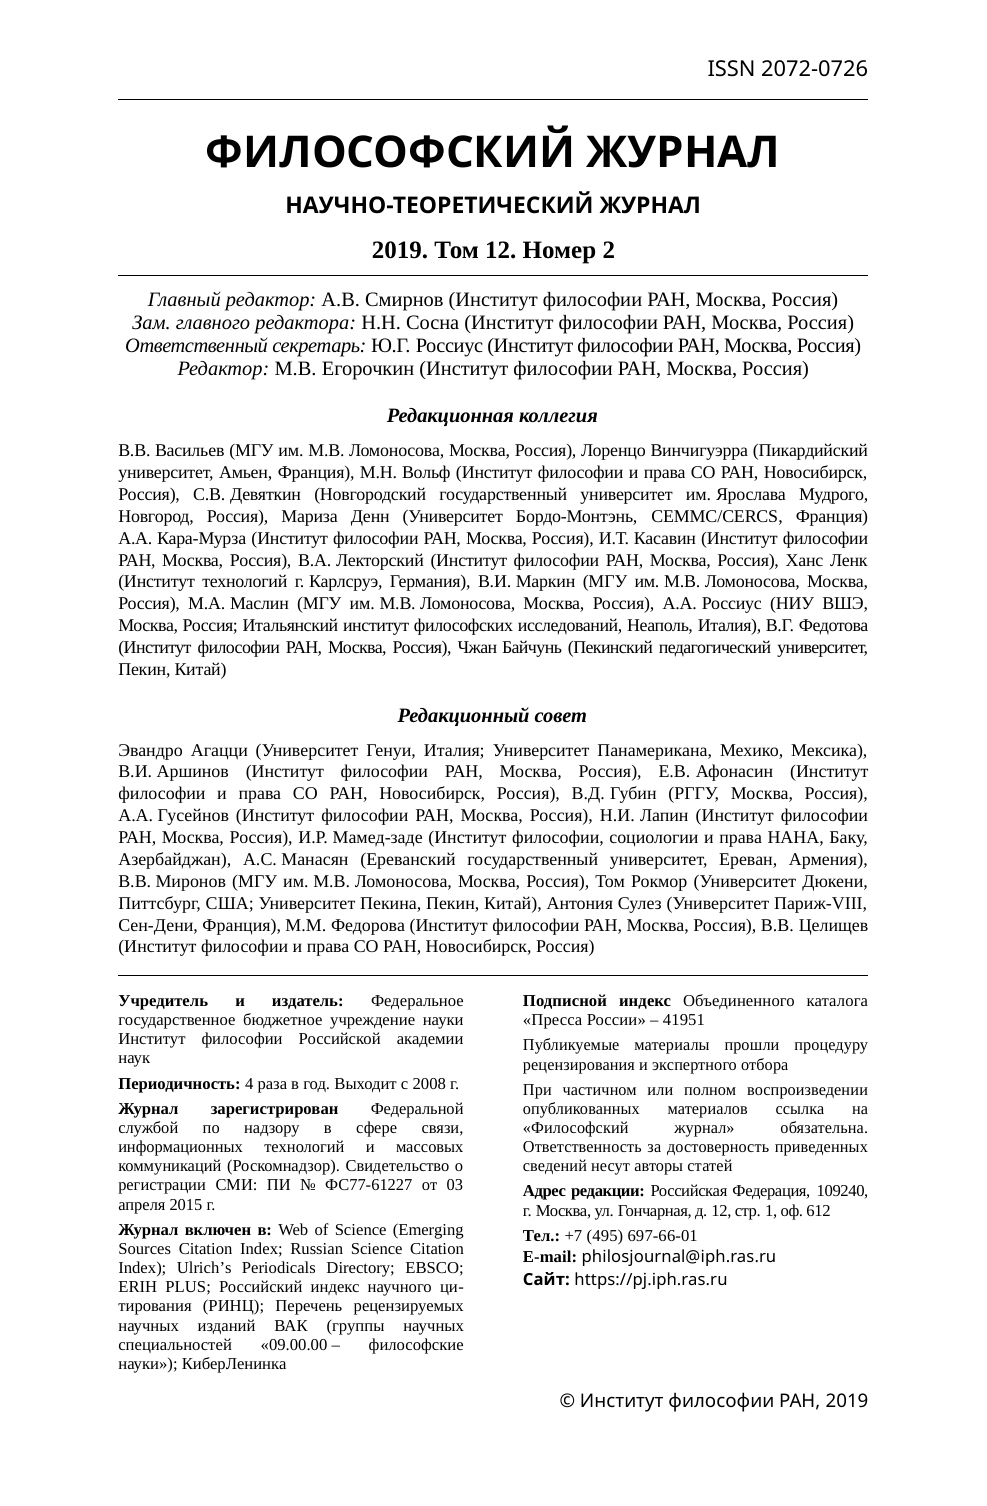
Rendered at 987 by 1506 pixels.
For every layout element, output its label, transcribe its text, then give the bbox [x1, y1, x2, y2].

table_header Учредитель и издатель: Федеральное государственное бюджетное учреждение науки Институт философии Российской академии наук Периодичность: 4 раза в год. Выходит с 2008 г. Журнал зарегистрирован Федеральной службой по надзору в сфере связи, информационных технологий и массовых коммуникаций (Роскомнадзор). Свидетельство о регистрации СМИ: ПИ № ФС77-61227 от 03 апреля 2015 г. Журнал включен в: Web of Science (Emerging Sources Citation Index; Russian Science Citation Index); Ulrich’s Periodicals Directory; EBSCO; ERIH PLUS; Российский индекс научного ци­тирования (РИНЦ); Перечень рецензируемых научных изданий ВАК (группы научных специальностей «09.00.00 – философские науки»); КиберЛенинка [118, 976, 493, 1373]
text Главный редактор: А.В. Смирнов (Институт философии РАН, Москва, Россия) [118, 288, 868, 311]
text Редакционная коллегия [118, 404, 868, 427]
text Редактор: М.В. Егорочкин (Институт философии РАН, Москва, Россия) [118, 357, 868, 380]
table_header Подписной индекс Объединенного каталога «Пресса России» – 41951 Публикуемые материалы прошли процедуру рецензирования и экспертного отбора При частичном или полном воспроизведении опубликованных материалов ссылка на «Философский журнал» обязательна. Ответственность за достоверность приведенных сведений несут авторы статей Адрес редакции: Российская Федерация, 109240, г. Москва, ул. Гончарная, д. 12, стр. 1, оф. 612 Тел.: +7 (495) 697-66-01 E-mail: philosjournal@iph.ras.ru Сайт: https://pj.iph.ras.ru [493, 976, 868, 1373]
text Ответственный секретарь: Ю.Г. Россиус (Институт философии РАН, Москва, Россия) [118, 334, 868, 357]
text Редакционный совет [118, 703, 868, 727]
table_header ФИЛОСОФСКИЙ ЖУРНАЛ Научно-теоретический журнал 2019. Том 12. Номер 2 [118, 100, 868, 275]
text Зам. главного редактора: Н.Н. Сосна (Институт философии РАН, Москва, Россия) [118, 311, 868, 334]
text Эвандро Агацци (Университет Генуи, Италия; Университет Панамерикана, Мехико, Мексика), В.И. Аршинов (Институт философии РАН, Москва, Россия), Е.В. Афонасин (Институт философии и права СО РАН, Новосибирск, Россия), В.Д. Губин (РГГУ, Москва, Россия), А.А. Гусейнов (Институт философии РАН, Москва, Россия), Н.И. Лапин (Институт философии РАН, Москва, Россия), И.Р. Мамед-заде (Институт философии, социологии и права НАНА, Баку, Азербайджан), А.С. Манасян (Ереванский государственный университет, Ереван, Армения), В.В. Миронов (МГУ им. М.В. Ломоносова, Москва, Россия), Том Рокмор (Университет Дюкени, Питтсбург, США; Университет Пекина, Пекин, Китай), Антония Сулез (Университет Париж-VIII, Сен-Дени, Франция), М.М. Федорова (Институт философии РАН, Москва, Россия), В.В. Целищев (Институт философии и права СО РАН, Новосибирск, Россия) [118, 738, 868, 957]
text В.В. Васильев (МГУ им. М.В. Ломоносова, Москва, Россия), Лоренцо Винчигуэрра (Пикардийский университет, Амьен, Франция), М.Н. Вольф (Институт философии и права СО РАН, Новосибирск, Россия), С.В. Девяткин (Новгородский государственный университет им. Ярослава Мудрого, Новгород, Россия), Мариза Денн (Университет Бордо-Монтэнь, CEMMC/CERCS, Франция) А.А. Кара-Мурза (Институт философии РАН, Москва, Россия), И.Т. Касавин (Институт философии РАН, Москва, Россия), В.А. Лекторский (Институт философии РАН, Москва, Россия), Ханс Ленк (Институт технологий г. Карлсруэ, Германия), В.И. Маркин (МГУ им. М.В. Ломоносова, Москва, Россия), М.А. Маслин (МГУ им. М.В. Ломоносова, Москва, Россия), А.А. Россиус (НИУ ВШЭ, Москва, Россия; Итальянский институт философских исследований, Неаполь, Италия), В.Г. Федотова (Институт философии РАН, Москва, Россия), Чжан Байчунь (Пекинский педагогический университет, Пекин, Китай) [118, 439, 868, 680]
